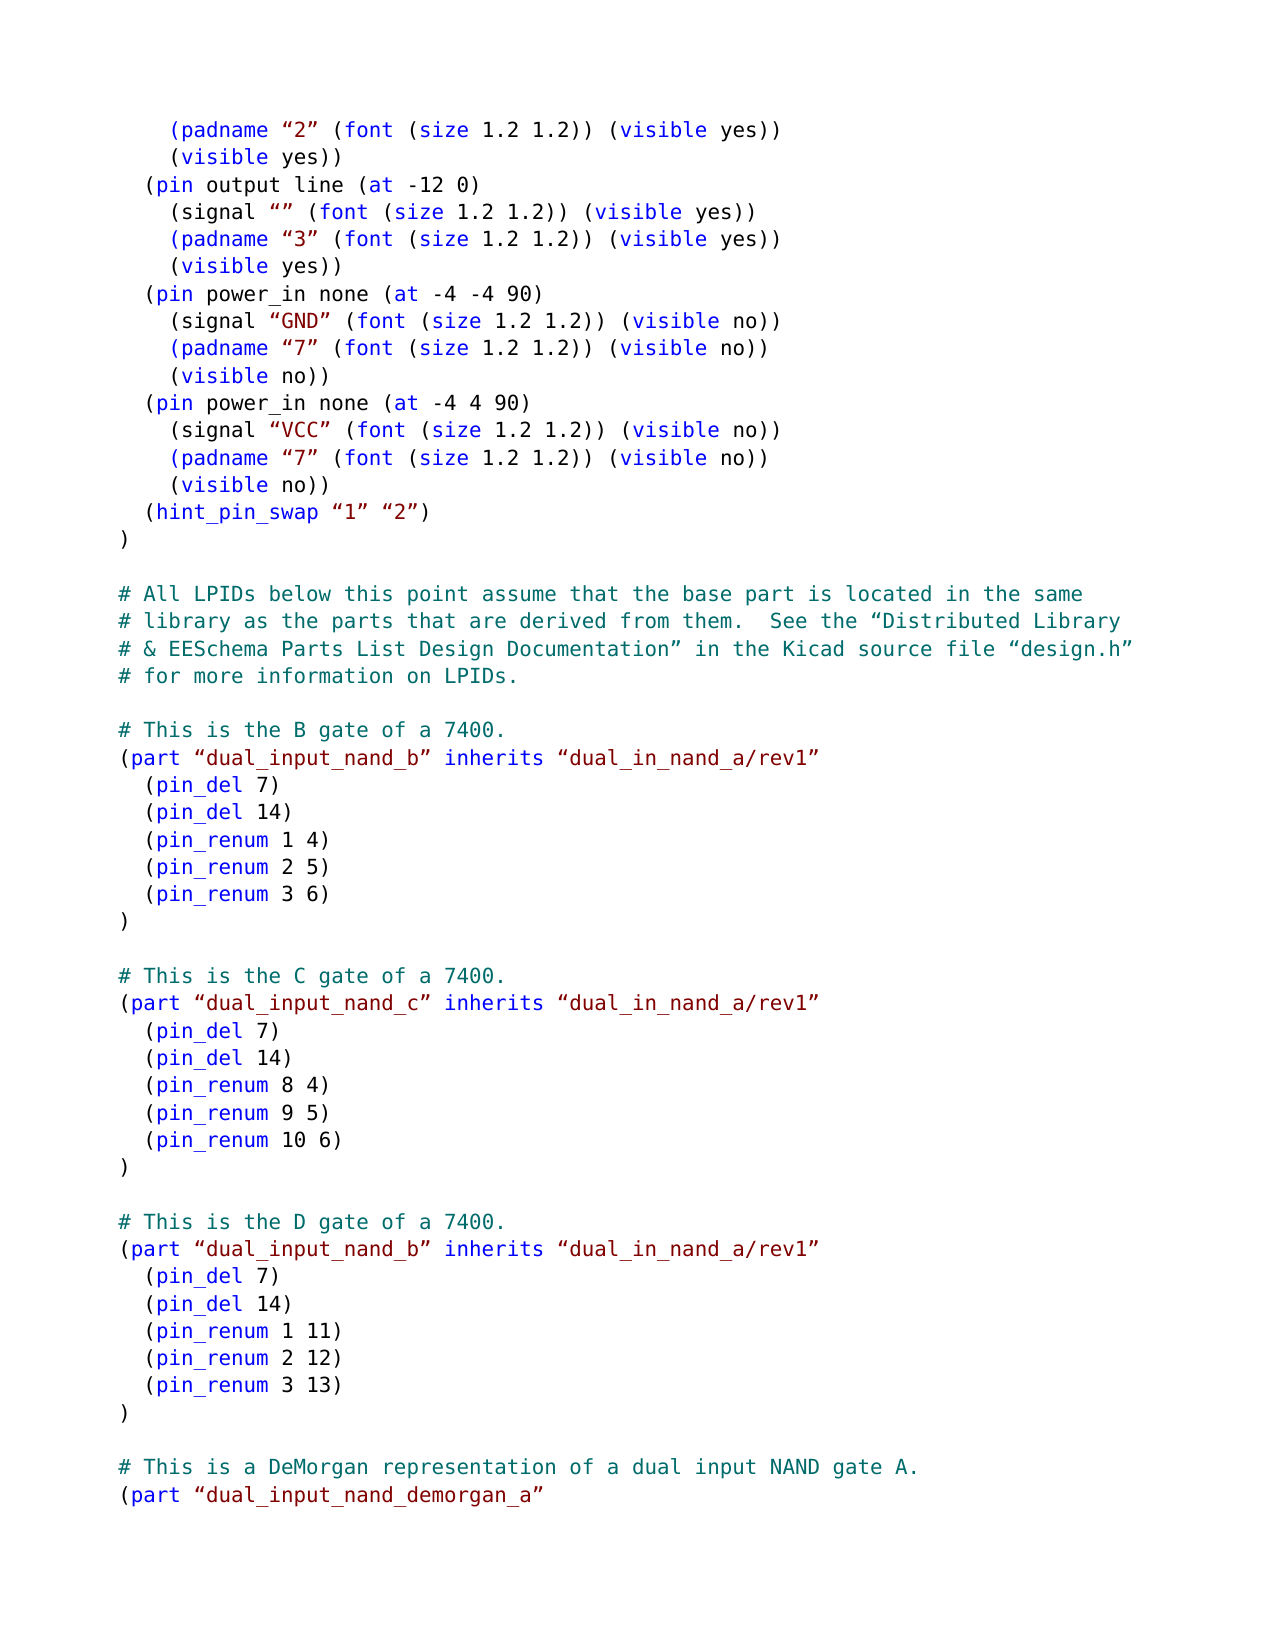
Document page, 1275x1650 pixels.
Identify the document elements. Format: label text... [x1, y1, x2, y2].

text (signal “VCC” (font (size 1.2 1.2)) (visible no)) [118, 418, 1157, 443]
text # This is the D gate of a 7400. [118, 1210, 1157, 1234]
text (signal “GND” (font (size 1.2 1.2)) (visible no)) [118, 309, 1157, 333]
text (pin output line (at -12 0) [118, 173, 1157, 197]
text ) [118, 1401, 1157, 1425]
text (pin power_in none (at -4 -4 90) [118, 282, 1157, 306]
text (padname “3” (font (size 1.2 1.2)) (visible yes)) [118, 227, 1157, 252]
text (pin_renum 3 13) [118, 1373, 1157, 1398]
text (pin_renum 9 5) [118, 1101, 1157, 1125]
text (pin_del 7) [118, 1019, 1157, 1043]
text (pin_renum 10 6) [118, 1128, 1157, 1152]
text # This is the C gate of a 7400. [118, 964, 1157, 988]
text # All LPIDs below this point assume that the base part is located in the same [118, 582, 1157, 606]
text (hint_pin_swap “1” “2”) [118, 500, 1157, 524]
text (padname “7” (font (size 1.2 1.2)) (visible no)) [118, 446, 1157, 470]
text (part “dual_input_nand_b” inherits “dual_in_nand_a/rev1” [118, 1237, 1157, 1261]
text (part “dual_input_nand_demorgan_a” [118, 1483, 1157, 1507]
text (part “dual_input_nand_c” inherits “dual_in_nand_a/rev1” [118, 991, 1157, 1016]
text (visible no)) [118, 364, 1157, 388]
text (pin_del 14) [118, 1046, 1157, 1070]
text # for more information on LPIDs. [118, 664, 1157, 688]
text # & EESchema Parts List Design Documentation” in the Kicad source file “design.h” [118, 637, 1157, 661]
text (pin_renum 1 4) [118, 828, 1157, 852]
text (padname “7” (font (size 1.2 1.2)) (visible no)) [118, 336, 1157, 361]
text (visible yes)) [118, 145, 1157, 170]
text (pin_renum 1 11) [118, 1319, 1157, 1343]
text (pin_del 14) [118, 800, 1157, 825]
text (signal “” (font (size 1.2 1.2)) (visible yes)) [118, 200, 1157, 224]
text # This is a DeMorgan representation of a dual input NAND gate A. [118, 1455, 1157, 1480]
text (pin_del 7) [118, 1264, 1157, 1289]
text (pin power_in none (at -4 4 90) [118, 391, 1157, 415]
text (part “dual_input_nand_b” inherits “dual_in_nand_a/rev1” [118, 746, 1157, 770]
text (padname “2” (font (size 1.2 1.2)) (visible yes)) [118, 118, 1157, 142]
text (pin_renum 2 12) [118, 1346, 1157, 1371]
text ) [118, 909, 1157, 934]
text (pin_renum 8 4) [118, 1073, 1157, 1098]
text (pin_renum 2 5) [118, 855, 1157, 879]
text (pin_del 14) [118, 1292, 1157, 1316]
text (visible yes)) [118, 254, 1157, 279]
text (pin_renum 3 6) [118, 882, 1157, 907]
text ) [118, 527, 1157, 552]
text # library as the parts that are derived from them. See the “Distributed Library [118, 609, 1157, 634]
text (pin_del 7) [118, 773, 1157, 797]
text ) [118, 1155, 1157, 1179]
text (visible no)) [118, 473, 1157, 497]
text # This is the B gate of a 7400. [118, 718, 1157, 743]
